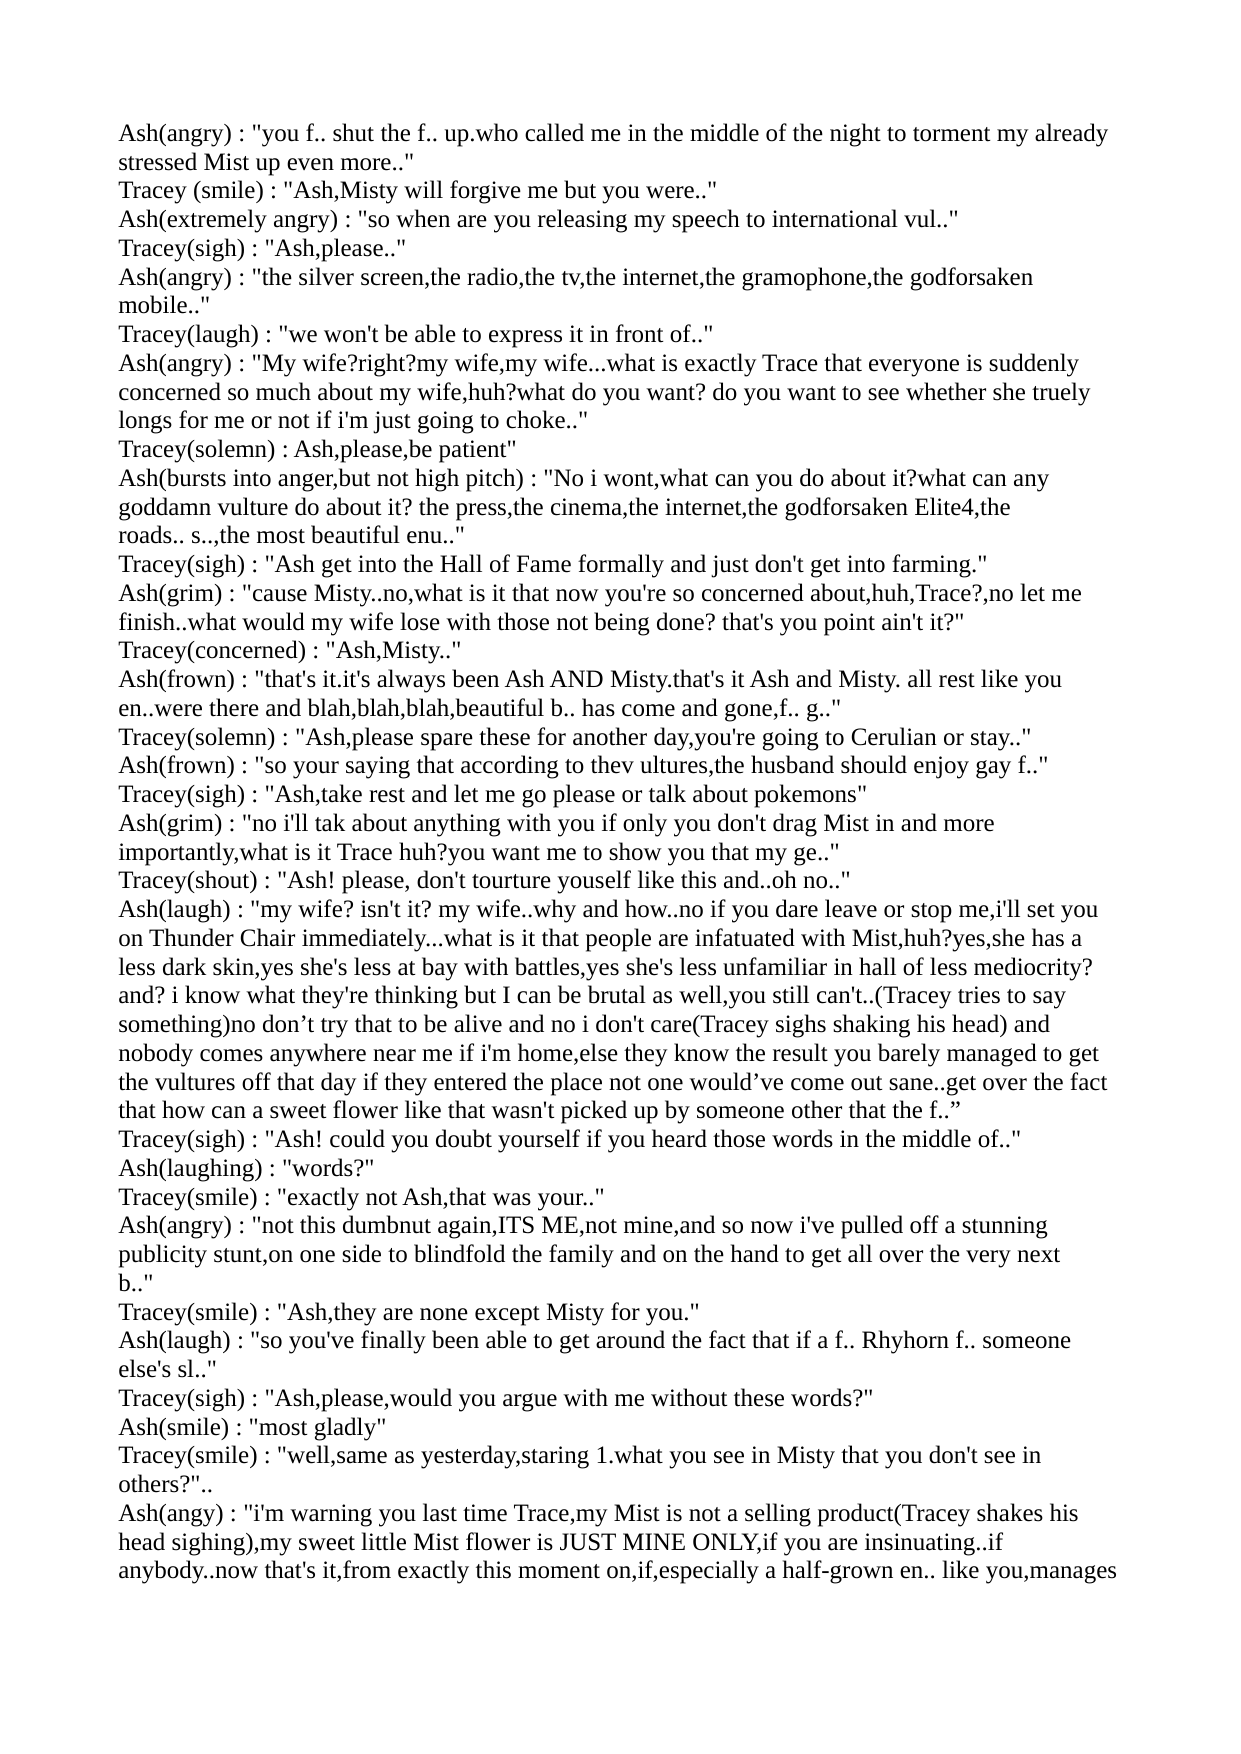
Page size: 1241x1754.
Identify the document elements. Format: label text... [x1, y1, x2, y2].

text Tracey(solemn) : Ash,please,be patient" [118, 434, 1122, 463]
text Ash(grim) : "no i'll tak about anything with you if only you don't drag Mist in and more importantly,what is it Trace huh?you want me to show you that my ge.." [118, 808, 1122, 866]
text Tracey(sigh) : "Ash! could you doubt yourself if you heard those words in the middle of.." [118, 1124, 1122, 1153]
text Tracey(sigh) : "Ash,take rest and let me go please or talk about pokemons" [118, 779, 1122, 808]
text roads.. s..,the most beautiful enu.." [118, 521, 1122, 549]
text Tracey(shout) : "Ash! please, don't tourture youself like this and..oh no.." [118, 866, 1122, 894]
text others?".. [118, 1469, 1122, 1498]
text Tracey(smile) : "Ash,they are none except Misty for you." [118, 1297, 1122, 1326]
text else's sl.." [118, 1354, 1122, 1383]
text stressed Mist up even more.." [118, 147, 1122, 176]
text en..were there and blah,blah,blah,beautiful b.. has come and gone,f.. g.." [118, 693, 1122, 722]
text Ash(angry) : "you f.. shut the f.. up.who called me in the middle of the night to torment my already [118, 118, 1122, 147]
text b.." [118, 1268, 1122, 1297]
text Tracey(solemn) : "Ash,please spare these for another day,you're going to Cerulian or stay.." [118, 722, 1122, 751]
text Tracey(smile) : "exactly not Ash,that was your.." [118, 1182, 1122, 1211]
text Tracey (smile) : "Ash,Misty will forgive me but you were.." [118, 176, 1122, 204]
text Ash(frown) : "so your saying that according to thev ultures,the husband should enjoy gay f.." [118, 751, 1122, 779]
text Tracey(smile) : "well,same as yesterday,staring 1.what you see in Misty that you don't see in [118, 1441, 1122, 1469]
text nobody comes anywhere near me if i'm home,else they know the result you barely managed to get the vultures off that day if they entered the place not one would’ve come out sane..get over the fact that how can a sweet flower like that wasn't picked up by someone other that the f..” [118, 1038, 1122, 1124]
text Ash(frown) : "that's it.it's always been Ash AND Misty.that's it Ash and Misty. all rest like you [118, 664, 1122, 693]
text Ash(laugh) : "so you've finally been able to get around the fact that if a f.. Rhyhorn f.. someone [118, 1326, 1122, 1354]
text Ash(angry) : "not this dumbnut again,ITS ME,not mine,and so now i've pulled off a stunning [118, 1211, 1122, 1239]
text Ash(angry) : "the silver screen,the radio,the tv,the internet,the gramophone,the godforsaken mobile.." [118, 262, 1122, 319]
text and? i know what they're thinking but I can be brutal as well,you still can't..(Tracey tries to say something)no don’t try that to be alive and no i don't care(Tracey sighs shaking his head) and [118, 981, 1122, 1038]
text Ash(angry) : "My wife?right?my wife,my wife...what is exactly Trace that everyone is suddenly concerned so much about my wife,huh?what do you want? do you want to see whether she truely longs for me or not if i'm just going to choke.." [118, 348, 1122, 434]
text Ash(bursts into anger,but not high pitch) : "No i wont,what can you do about it?what can any [118, 463, 1122, 492]
text Tracey(sigh) : "Ash,please,would you argue with me without these words?" [118, 1383, 1122, 1412]
text Tracey(sigh) : "Ash,please.." [118, 233, 1122, 262]
text Ash(extremely angry) : "so when are you releasing my speech to international vul.." [118, 204, 1122, 233]
text Ash(angy) : "i'm warning you last time Trace,my Mist is not a selling product(Tracey shakes his head sighing),my sweet little Mist flower is JUST MINE ONLY,if you are insinuating..if anybody..now that's it,from exactly this moment on,if,especially a half-grown en.. like you,manages [118, 1498, 1122, 1584]
text Ash(laugh) : "my wife? isn't it? my wife..why and how..no if you dare leave or stop me,i'll set you on Thunder Chair immediately...what is it that people are infatuated with Mist,huh?yes,she has a less dark skin,yes she's less at bay with battles,yes she's less unfamiliar in hall of less mediocrity? [118, 894, 1122, 981]
text finish..what would my wife lose with those not being done? that's you point ain't it?" [118, 607, 1122, 636]
text Ash(laughing) : "words?" [118, 1153, 1122, 1182]
text Ash(grim) : "cause Misty..no,what is it that now you're so concerned about,huh,Trace?,no let me [118, 578, 1122, 607]
text Tracey(concerned) : "Ash,Misty.." [118, 636, 1122, 664]
text Tracey(laugh) : "we won't be able to express it in front of.." [118, 319, 1122, 348]
text publicity stunt,on one side to blindfold the family and on the hand to get all over the very next [118, 1239, 1122, 1268]
text Ash(smile) : "most gladly" [118, 1412, 1122, 1441]
text Tracey(sigh) : "Ash get into the Hall of Fame formally and just don't get into farming." [118, 549, 1122, 578]
text goddamn vulture do about it? the press,the cinema,the internet,the godforsaken Elite4,the [118, 492, 1122, 521]
